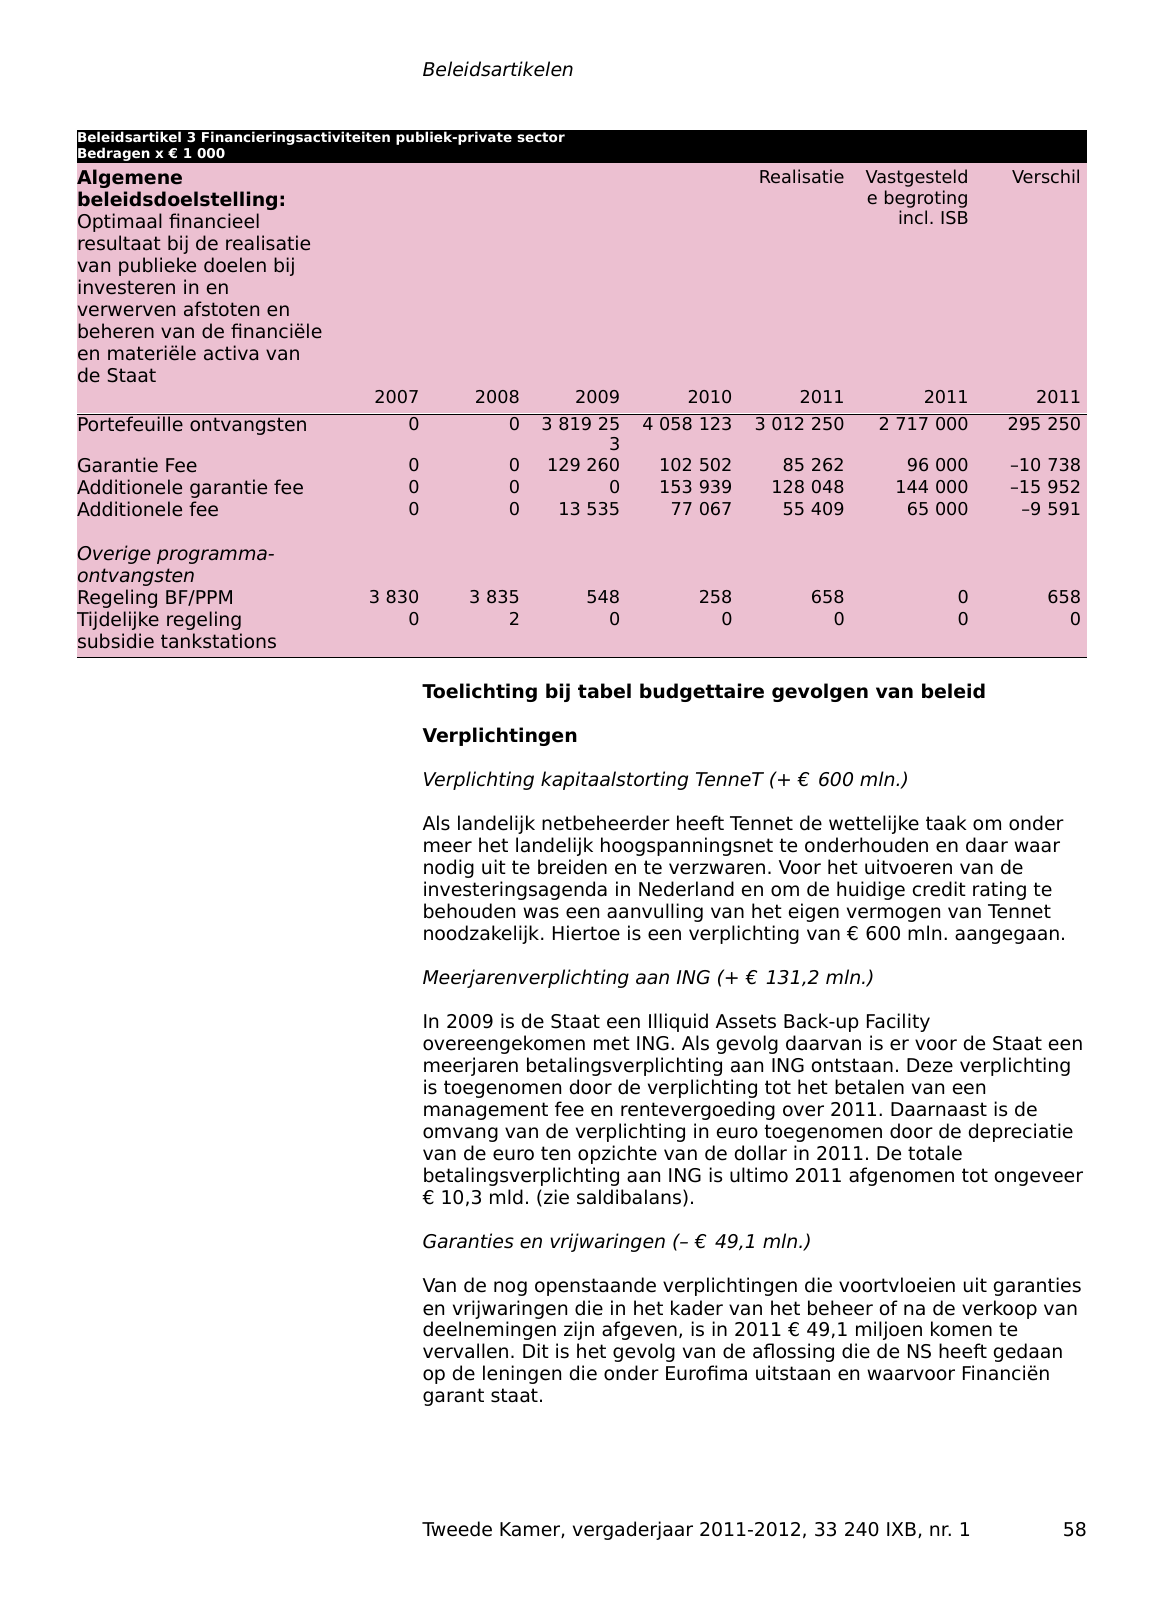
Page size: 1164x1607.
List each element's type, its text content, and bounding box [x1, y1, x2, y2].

table_cell 0 [974, 609, 1087, 657]
table_cell Vastgestelde begroting incl. ISB [850, 163, 974, 387]
subtitle Meerjarenverplichting aan ING (+ € 131,2 mln.) [422, 967, 1087, 989]
table_cell 0 [850, 587, 974, 609]
table_cell [974, 521, 1087, 543]
table_cell 0 [325, 477, 425, 499]
table_cell 295 250 [974, 415, 1087, 455]
table_cell –10 738 [974, 455, 1087, 477]
table_cell 0 [425, 455, 526, 477]
table_cell 3 819 253 [526, 415, 626, 455]
table_cell 153 939 [626, 477, 738, 499]
table_cell Portefeuille ontvangsten [77, 415, 325, 455]
table_cell 3 835 [425, 587, 526, 609]
subtitle Verplichtingen [422, 725, 1087, 747]
table_cell 0 [526, 477, 626, 499]
table_cell [425, 543, 526, 587]
table_cell –9 591 [974, 499, 1087, 521]
table_cell 0 [425, 499, 526, 521]
table_cell [325, 521, 425, 543]
table_cell [738, 521, 850, 543]
table_cell [626, 543, 738, 587]
table_cell 2011 [850, 387, 974, 413]
table_header Beleidsartikel 3 Financieringsactiviteiten publiek-private sector Bedragen x € 1 000 [77, 130, 1087, 161]
table_cell Verschil [974, 163, 1087, 387]
table_cell 129 260 [526, 455, 626, 477]
table_cell 2011 [738, 387, 850, 413]
table_cell [526, 163, 626, 387]
table_cell Regeling BF/PPM [77, 587, 325, 609]
table_cell –15 952 [974, 477, 1087, 499]
table_cell 13 535 [526, 499, 626, 521]
table_cell [626, 163, 738, 387]
table_cell Additionele garantie fee [77, 477, 325, 499]
table_cell Tijdelijke regeling subsidie tankstations [77, 609, 325, 657]
table_cell 0 [325, 455, 425, 477]
table_cell 0 [626, 609, 738, 657]
table_cell 3 830 [325, 587, 425, 609]
table_cell Overige programma-ontvangsten [77, 543, 325, 587]
table_cell 2 [425, 609, 526, 657]
table_cell [526, 521, 626, 543]
table_cell 96 000 [850, 455, 974, 477]
table_cell [526, 543, 626, 587]
table_cell [850, 521, 974, 543]
subtitle Garanties en vrijwaringen (– € 49,1 mln.) [422, 1231, 1087, 1253]
subtitle Toelichting bij tabel budgettaire gevolgen van beleid [422, 681, 1087, 702]
table_cell 0 [850, 609, 974, 657]
table_cell 77 067 [626, 499, 738, 521]
table_cell 0 [425, 415, 526, 455]
table_cell 2011 [974, 387, 1087, 413]
table_cell 2009 [526, 387, 626, 413]
text Als landelijk netbeheerder heeft Tennet de wettelijke taak om onder meer het landelijk hoogspanningsnet te onderhouden en daar waar nodig uit te breiden en te verzwaren. Voor het uitvoeren van de investeringsagenda in Nederland en om de huidige credit rating te behouden was een aanvulling van het eigen vermogen van Tennet noodzakelijk. Hiertoe is een verplichting van € 600 mln. aangegaan. [422, 813, 1087, 945]
table_cell Garantie Fee [77, 455, 325, 477]
table_cell 2010 [626, 387, 738, 413]
table_cell 658 [974, 587, 1087, 609]
table_cell 0 [325, 609, 425, 657]
table_cell 0 [325, 415, 425, 455]
table_cell 102 502 [626, 455, 738, 477]
table_cell 658 [738, 587, 850, 609]
table_cell [325, 543, 425, 587]
table_cell 2008 [425, 387, 526, 413]
table_cell 0 [325, 499, 425, 521]
table_cell 2 717 000 [850, 415, 974, 455]
table_cell [425, 521, 526, 543]
table_cell 0 [738, 609, 850, 657]
table_cell 548 [526, 587, 626, 609]
table_cell 4 058 123 [626, 415, 738, 455]
table_cell 258 [626, 587, 738, 609]
table_cell 144 000 [850, 477, 974, 499]
table_cell 2007 [325, 387, 425, 413]
text In 2009 is de Staat een Illiquid Assets Back-up Facility overeengekomen met ING. Als gevolg daarvan is er voor de Staat een meerjaren betalingsverplichting aan ING ontstaan. Deze verplichting is toegenomen door de verplichting tot het betalen van een management fee en rentevergoeding over 2011. Daarnaast is de omvang van de verplichting in euro toegenomen door de depreciatie van de euro ten opzichte van de dollar in 2011. De totale betalingsverplichting aan ING is ultimo 2011 afgenomen tot ongeveer € 10,3 mld. (zie saldibalans). [422, 1011, 1087, 1209]
text Van de nog openstaande verplichtingen die voortvloeien uit garanties en vrijwaringen die in het kader van het beheer of na de verkoop van deelnemingen zijn afgeven, is in 2011 € 49,1 miljoen komen te vervallen. Dit is het gevolg van de aflossing die de NS heeft gedaan op de leningen die onder Eurofima uitstaan en waarvoor Financiën garant staat. [422, 1275, 1087, 1407]
table_cell Algemene beleidsdoelstelling: Optimaal financieel resultaat bij de realisatie van publieke doelen bij investeren in en verwerven afstoten en beheren van de financiële en materiële activa van de Staat [77, 163, 325, 387]
table_cell [626, 521, 738, 543]
table_cell [974, 543, 1087, 587]
table_cell [738, 543, 850, 587]
table_cell 3 012 250 [738, 415, 850, 455]
table_cell [425, 163, 526, 387]
table_cell 128 048 [738, 477, 850, 499]
table_cell 0 [526, 609, 626, 657]
subtitle Verplichting kapitaalstorting TenneT (+ € 600 mln.) [422, 769, 1087, 791]
table_cell [77, 521, 325, 543]
table_cell 65 000 [850, 499, 974, 521]
table_cell 85 262 [738, 455, 850, 477]
table_cell [325, 163, 425, 387]
table_cell Additionele fee [77, 499, 325, 521]
table_cell 55 409 [738, 499, 850, 521]
table_cell [77, 387, 325, 413]
table_cell 0 [425, 477, 526, 499]
table_cell Realisatie [738, 163, 850, 387]
table_cell [850, 543, 974, 587]
